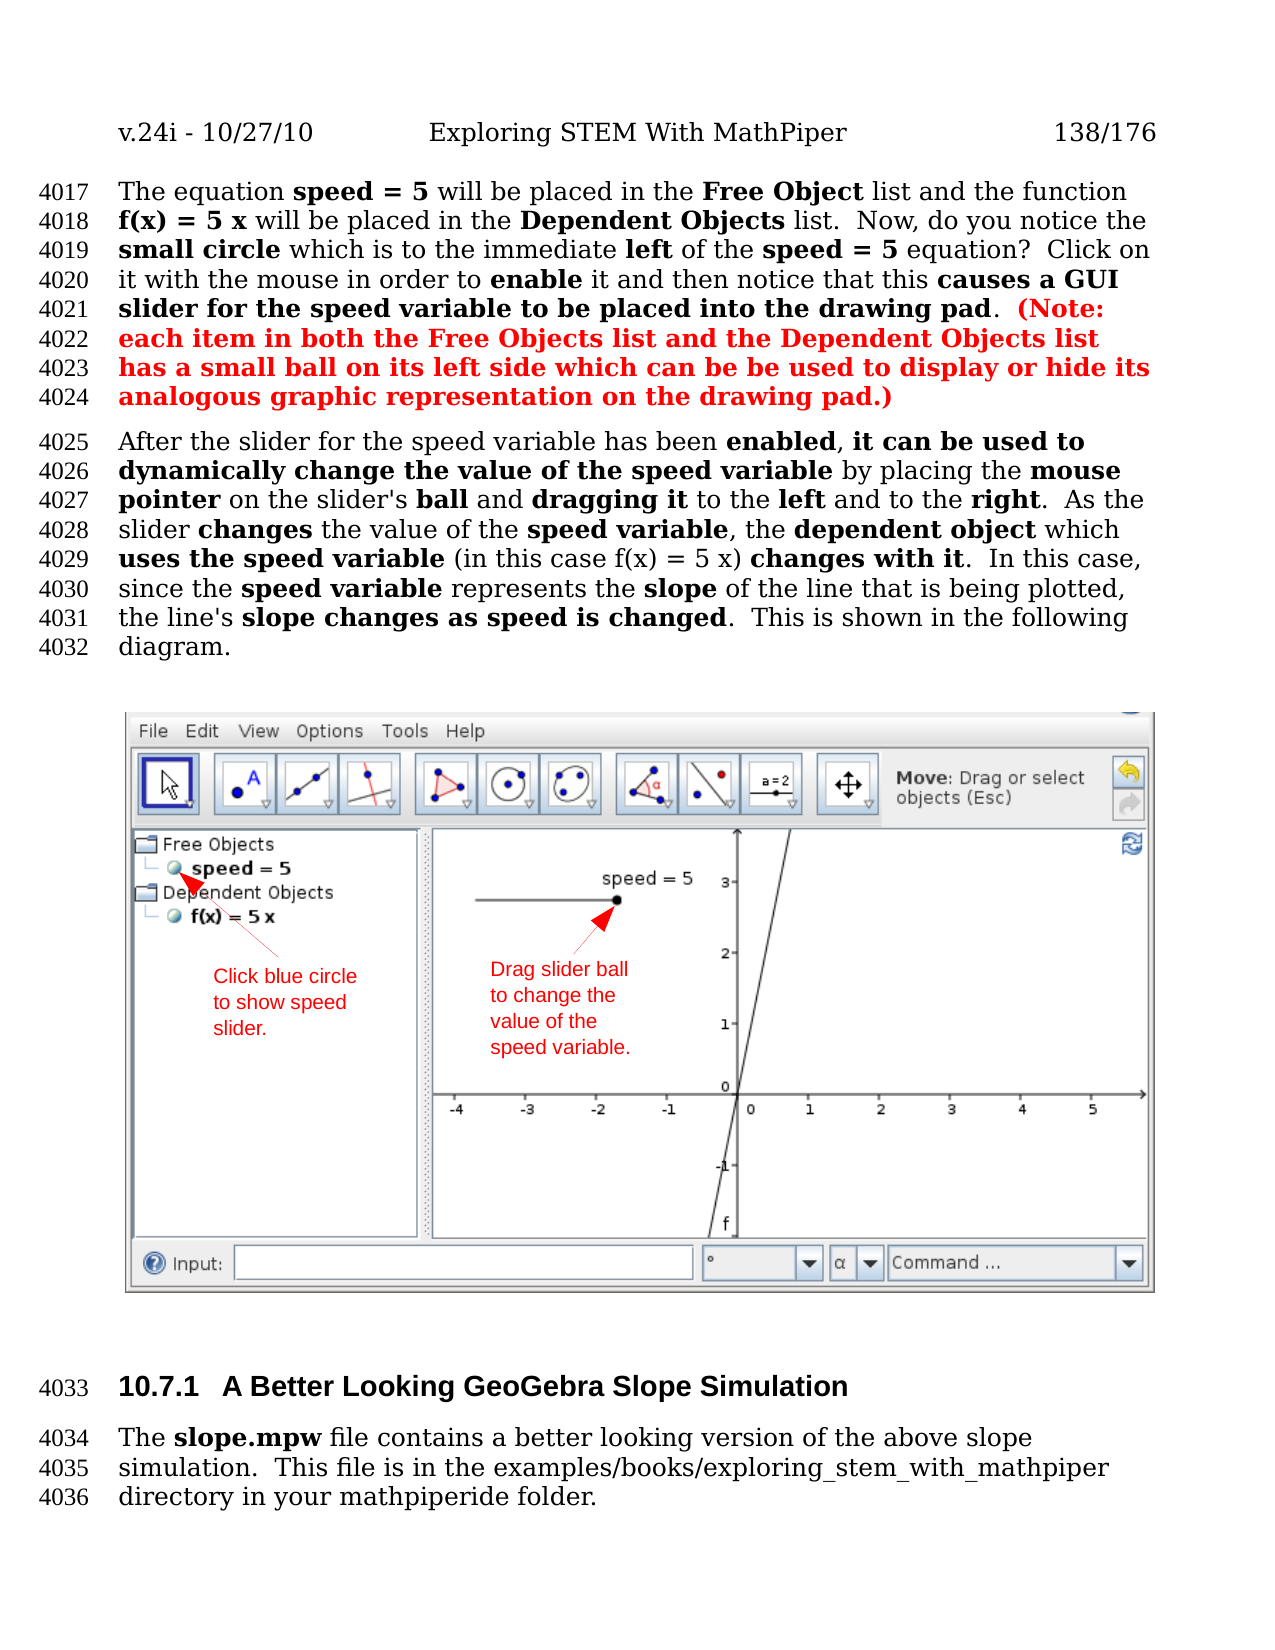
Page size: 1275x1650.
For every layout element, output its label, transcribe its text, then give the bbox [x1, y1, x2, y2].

subtitle A Better Looking GeoGebra Slope Simulation [118, 1369, 1157, 1402]
text The slope.mpw file contains a better looking version of the above slope simulation. This file is in the examples/books/exploring_stem_with_mathpiper directory in your mathpiperide folder. [118, 1423, 1157, 1511]
text The equation speed = 5 will be placed in the Free Object list and the function f(x) = 5 x will be placed in the Dependent Objects list. Now, do you notice the small circle which is to the immediate left of the speed = 5 equation? Click on it with the mouse in order to enable it and then notice that this causes a GUI slider for the speed variable to be placed into the drawing pad. (Note: each item in both the Free Objects list and the Dependent Objects list has a small ball on its left side which can be be used to display or hide its analogous graphic representation on the drawing pad.) [118, 177, 1157, 412]
text After the slider for the speed variable has been enabled, it can be used to dynamically change the value of the speed variable by placing the mouse pointer on the slider's ball and dragging it to the left and to the right. As the slider changes the value of the speed variable, the dependent object which uses the speed variable (in this case f(x) = 5 x) changes with it. In this case, since the speed variable represents the slope of the line that is being plotted, the line's slope changes as speed is changed. This is shown in the following diagram. [118, 427, 1157, 662]
